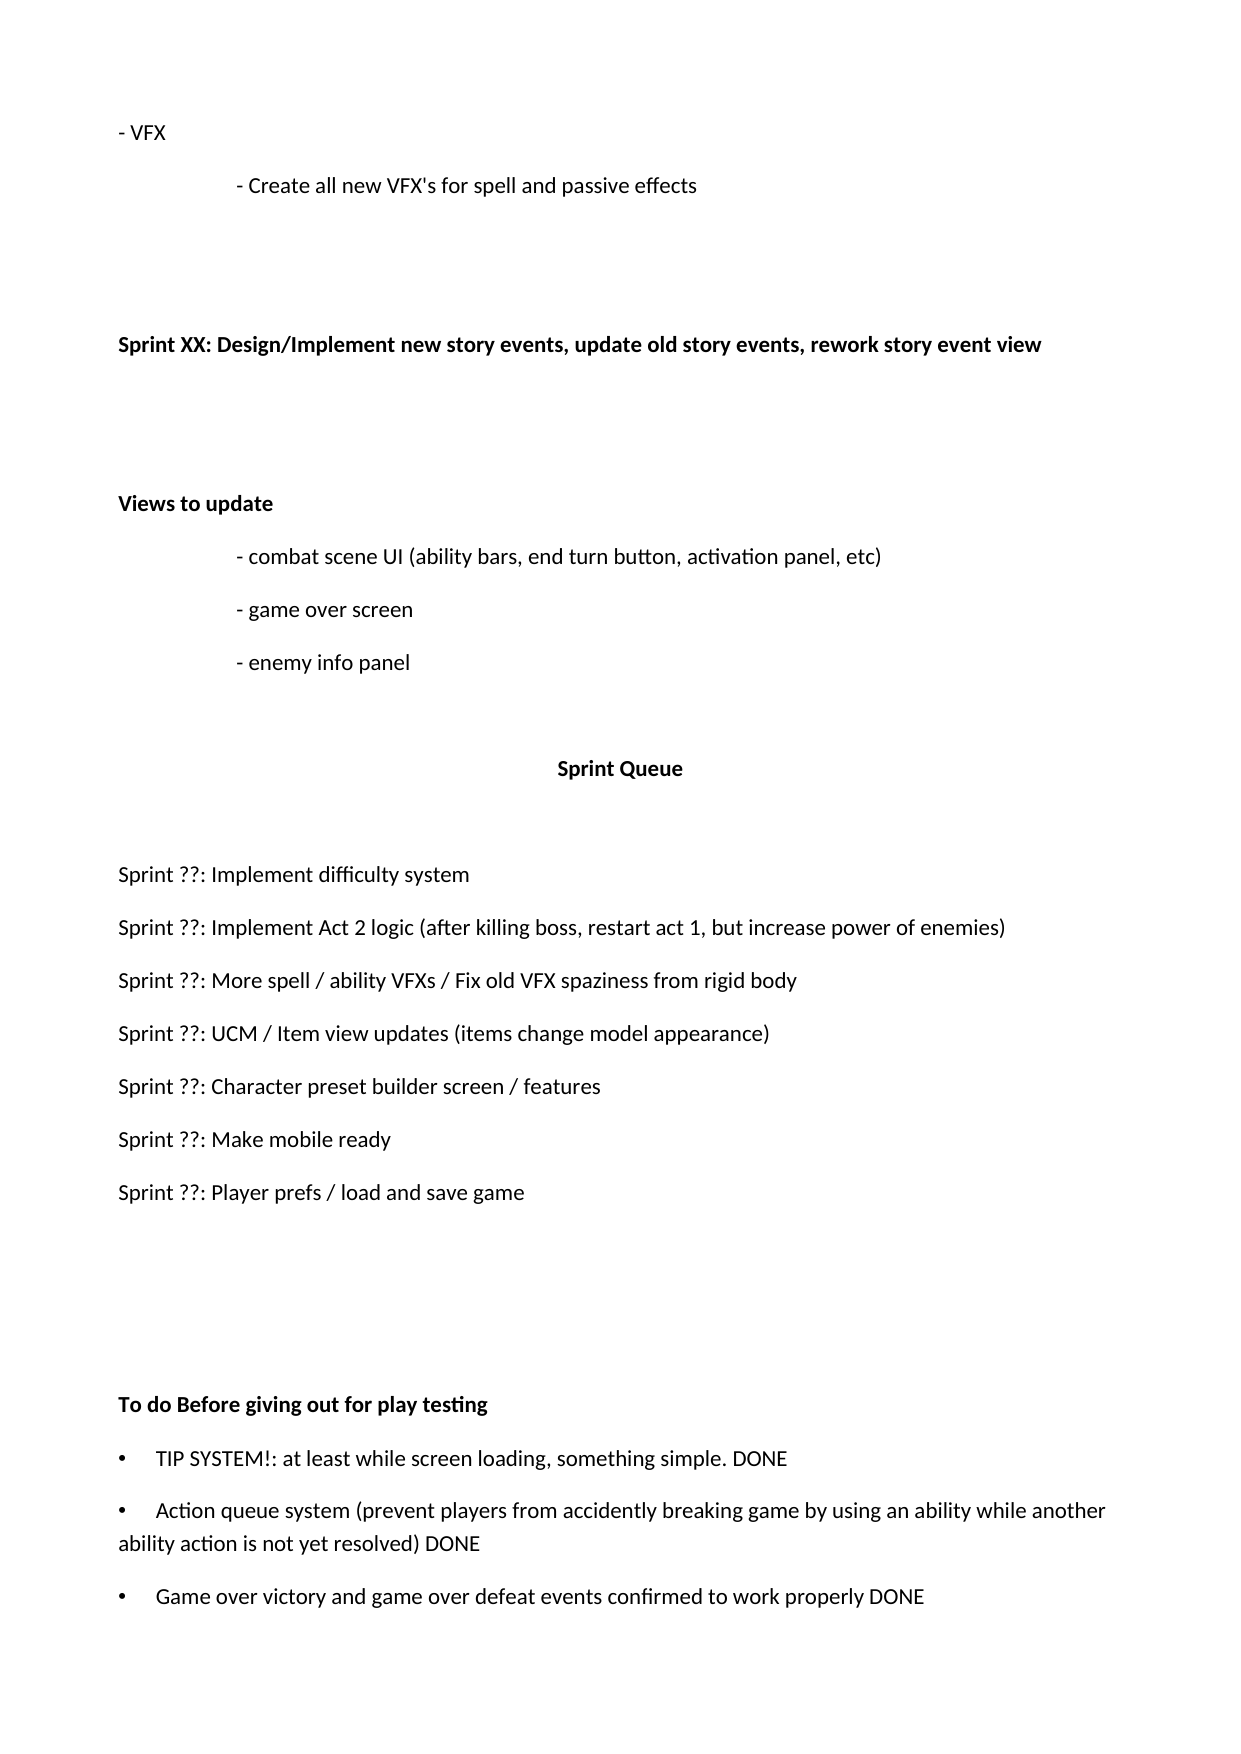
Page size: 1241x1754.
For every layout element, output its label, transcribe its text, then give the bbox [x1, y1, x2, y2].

list Game over victory and game over defeat events confirmed to work properly DONE [81, 1582, 1122, 1610]
text Sprint ??: UCM / Item view updates (items change model appearance) [118, 1019, 1122, 1047]
text Sprint ??: More spell / ability VFXs / Fix old VFX spaziness from rigid body [118, 966, 1122, 994]
text - Create all new VFX's for spell and passive effects [118, 171, 1122, 199]
text - game over screen [118, 595, 1122, 623]
text - combat scene UI (ability bars, end turn button, activation panel, etc) [118, 542, 1122, 570]
text Sprint ??: Character preset builder screen / features [118, 1072, 1122, 1101]
text Sprint ??: Implement difficulty system [118, 860, 1122, 888]
text Sprint ??: Implement Act 2 logic (after killing boss, restart act 1, but increase power of enemies) [118, 913, 1122, 941]
text Sprint ??: Player prefs / load and save game [118, 1178, 1122, 1207]
text Sprint ??: Make mobile ready [118, 1126, 1122, 1153]
text - VFX [118, 118, 1122, 146]
text Views to update [118, 489, 1122, 517]
list Action queue system (prevent players from accidently breaking game by using an ability while another ability action is not yet resolved) DONE [81, 1497, 1122, 1557]
text Sprint XX: Design/Implement new story events, update old story events, rework story event view [118, 330, 1122, 358]
text - enemy info panel [118, 648, 1122, 676]
text To do Before giving out for play testing [118, 1391, 1122, 1419]
text Sprint Queue [118, 754, 1122, 782]
list TIP SYSTEM!: at least while screen loading, something simple. DONE [81, 1444, 1122, 1472]
